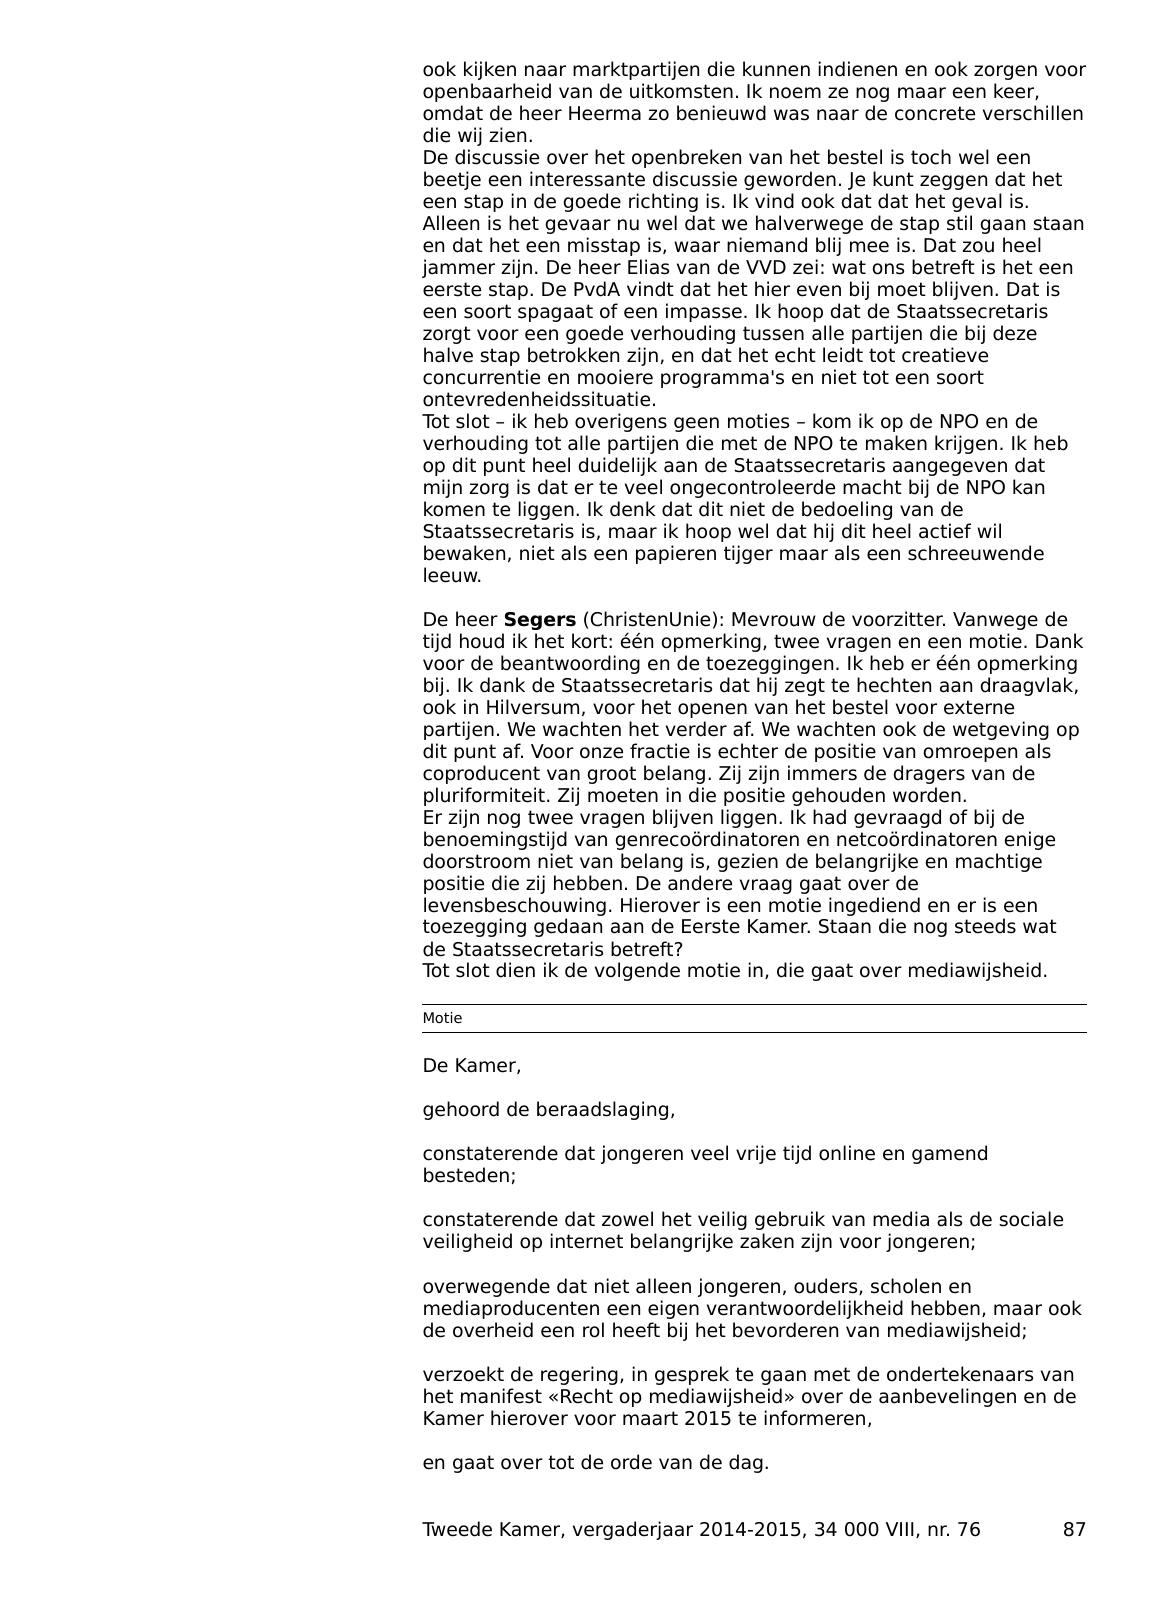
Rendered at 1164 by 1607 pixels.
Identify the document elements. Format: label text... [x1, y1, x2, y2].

text De discussie over het openbreken van het bestel is toch wel een beetje een interessante discussie geworden. Je kunt zeggen dat het een stap in de goede richting is. Ik vind ook dat dat het geval is. Alleen is het gevaar nu wel dat we halverwege de stap stil gaan staan en dat het een misstap is, waar niemand blij mee is. Dat zou heel jammer zijn. De heer Elias van de VVD zei: wat ons betreft is het een eerste stap. De PvdA vindt dat het hier even bij moet blijven. Dat is een soort spagaat of een impasse. Ik hoop dat de Staatssecretaris zorgt voor een goede verhouding tussen alle partijen die bij deze halve stap betrokken zijn, en dat het echt leidt tot creatieve concurrentie en mooiere programma's en niet tot een soort ontevredenheidssituatie. [422, 147, 1087, 411]
text Tot slot dien ik de volgende motie in, die gaat over mediawijsheid. [422, 960, 1087, 982]
text en gaat over tot de orde van de dag. [422, 1452, 1087, 1474]
text Tot slot – ik heb overigens geen moties – kom ik op de NPO en de verhouding tot alle partijen die met de NPO te maken krijgen. Ik heb op dit punt heel duidelijk aan de Staatssecretaris aangegeven dat mijn zorg is dat er te veel ongecontroleerde macht bij de NPO kan komen te liggen. Ik denk dat dit niet de bedoeling van de Staatssecretaris is, maar ik hoop wel dat hij dit heel actief wil bewaken, niet als een papieren tijger maar als een schreeuwende leeuw. [422, 411, 1087, 587]
text Er zijn nog twee vragen blijven liggen. Ik had gevraagd of bij de benoemingstijd van genrecoördinatoren en netcoördinatoren enige doorstroom niet van belang is, gezien de belangrijke en machtige positie die zij hebben. De andere vraag gaat over de levensbeschouwing. Hierover is een motie ingediend en er is een toezegging gedaan aan de Eerste Kamer. Staan die nog steeds wat de Staatssecretaris betreft? [422, 807, 1087, 960]
text overwegende dat niet alleen jongeren, ouders, scholen en mediaproducenten een eigen verantwoordelijkheid hebben, maar ook de overheid een rol heeft bij het bevorderen van mediawijsheid; [422, 1276, 1087, 1341]
text De Kamer, [422, 1055, 1087, 1077]
text gehoord de beraadslaging, [422, 1099, 1087, 1121]
text De heer Segers (ChristenUnie): Mevrouw de voorzitter. Vanwege de tijd houd ik het kort: één opmerking, twee vragen en een motie. Dank voor de beantwoording en de toezeggingen. Ik heb er één opmerking bij. Ik dank de Staatssecretaris dat hij zegt te hechten aan draagvlak, ook in Hilversum, voor het openen van het bestel voor externe partijen. We wachten het verder af. We wachten ook de wetgeving op dit punt af. Voor onze fractie is echter de positie van omroepen als coproducent van groot belang. Zij zijn immers de dragers van de pluriformiteit. Zij moeten in die positie gehouden worden. [422, 609, 1087, 807]
text ook kijken naar marktpartijen die kunnen indienen en ook zorgen voor openbaarheid van de uitkomsten. Ik noem ze nog maar een keer, omdat de heer Heerma zo benieuwd was naar de concrete verschillen die wij zien. [422, 59, 1087, 147]
text constaterende dat zowel het veilig gebruik van media als de sociale veiligheid op internet belangrijke zaken zijn voor jongeren; [422, 1209, 1087, 1253]
text verzoekt de regering, in gesprek te gaan met de ondertekenaars van het manifest «Recht op mediawijsheid» over de aanbevelingen en de Kamer hierover voor maart 2015 te informeren, [422, 1364, 1087, 1429]
text constaterende dat jongeren veel vrije tijd online en gamend besteden; [422, 1143, 1087, 1187]
table_header Motie [422, 1005, 1087, 1032]
